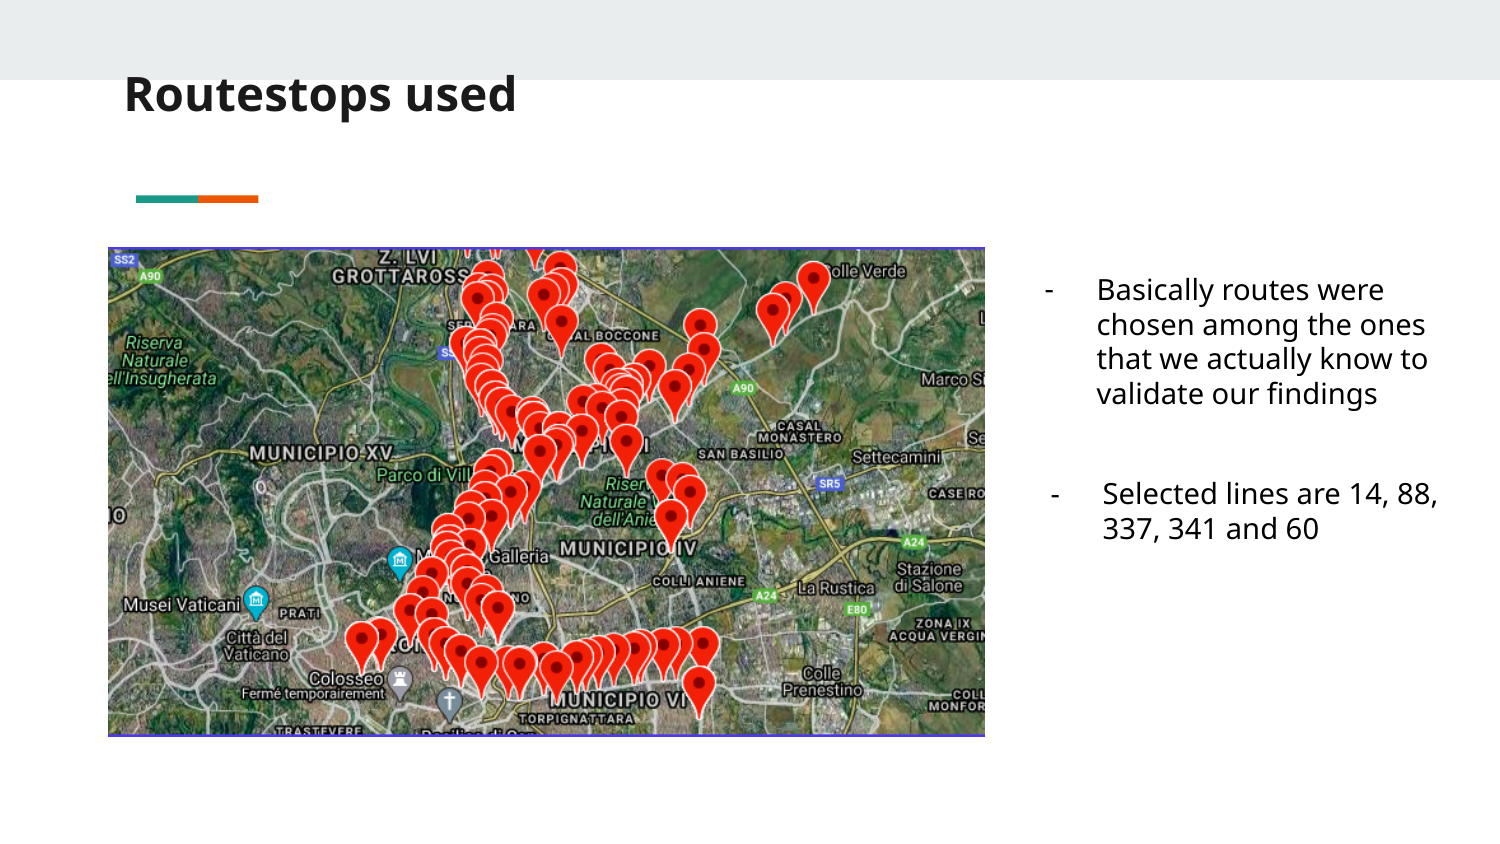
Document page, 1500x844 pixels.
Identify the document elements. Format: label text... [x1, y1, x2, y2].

text_box Basically routes were chosen among the ones that we actually know to validate our findings [1006, 255, 1463, 426]
picture [108, 247, 985, 737]
title Routestops used [108, 48, 1370, 137]
text_box Selected lines are 14, 88, 337, 341 and 60 [1012, 460, 1469, 561]
